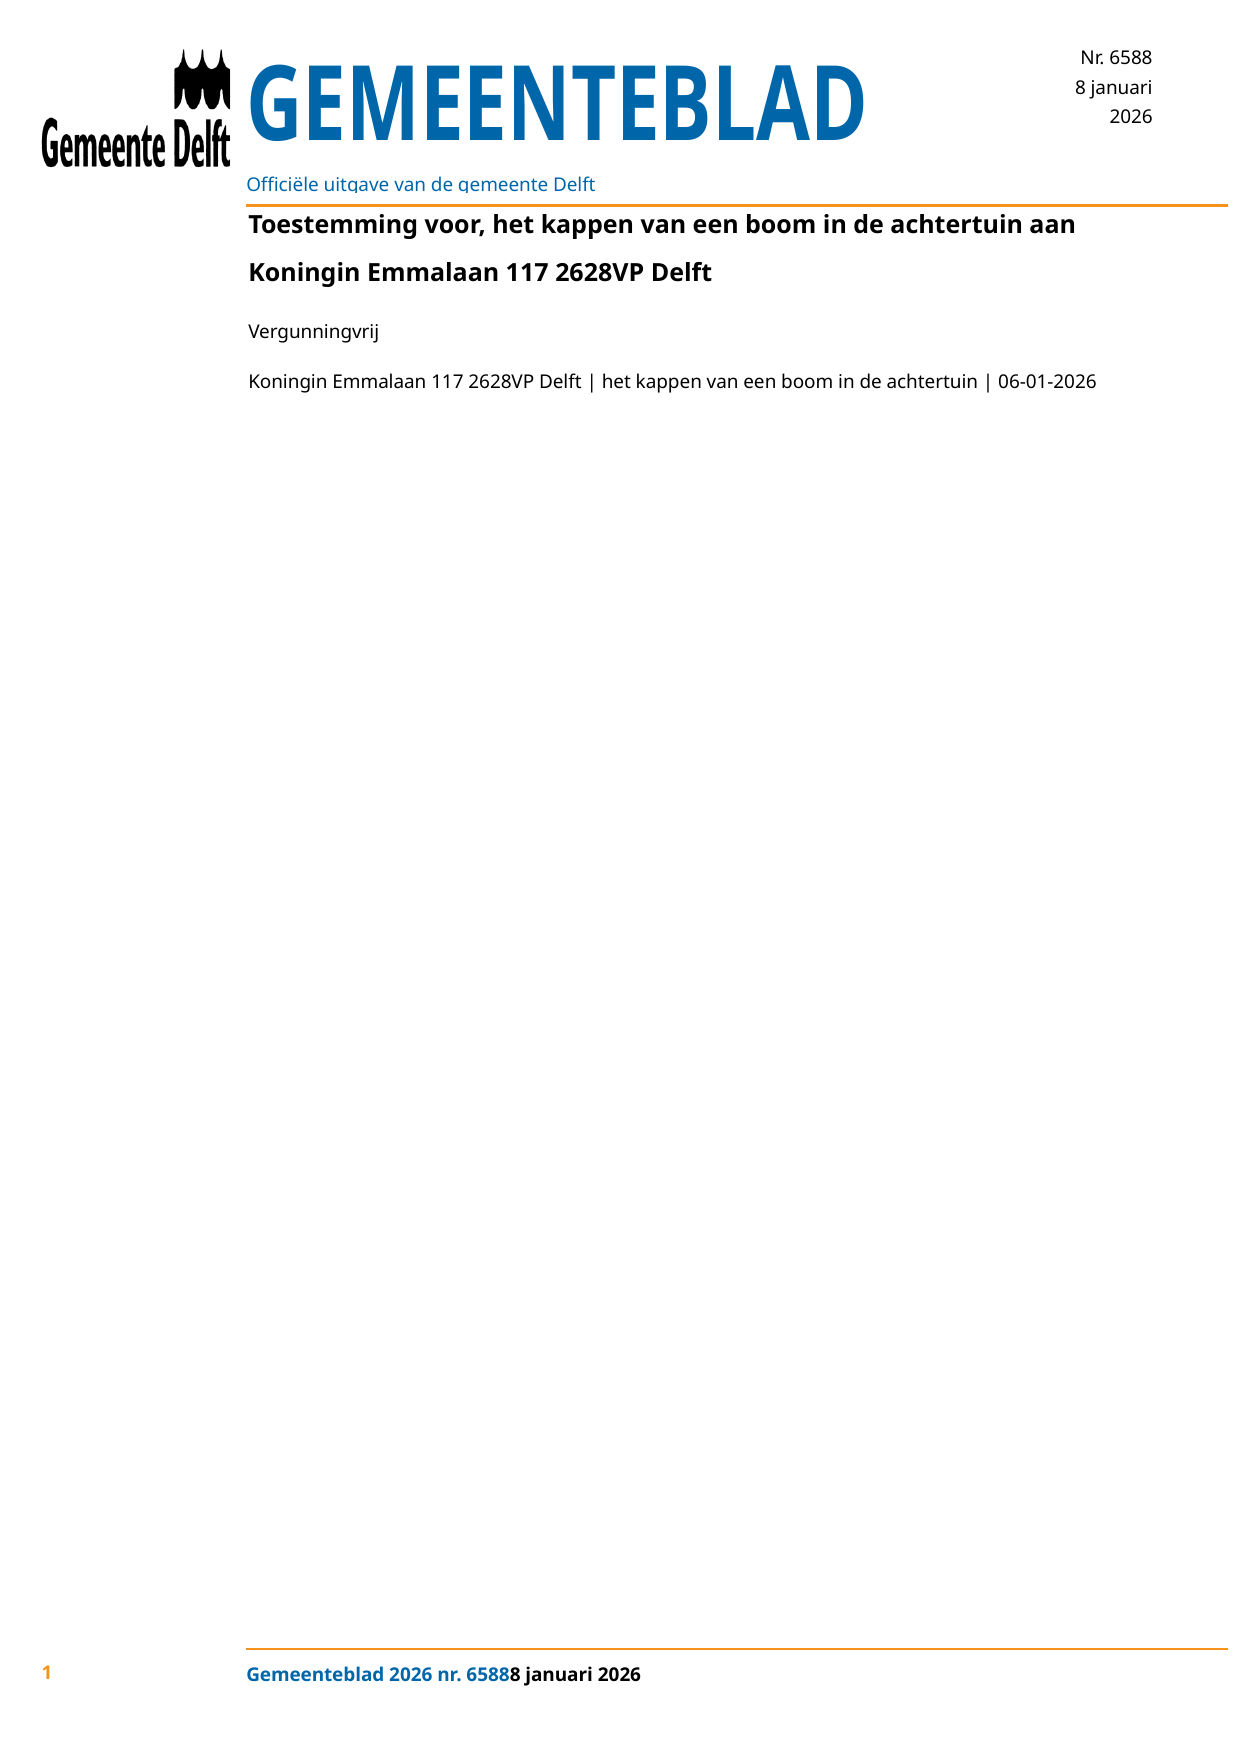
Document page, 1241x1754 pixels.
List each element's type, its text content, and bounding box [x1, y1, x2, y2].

text Koningin Emmalaan 117 2628VP Delft | het kappen van een boom in de achtertuin | 06-01-2026 [248, 368, 1152, 394]
text Toestemming voor, het kappen van een boom in de achtertuin aan Koningin Emmalaan 117 2628VP Delft [248, 207, 1152, 288]
picture [41, 47, 231, 172]
text Vergunningvrij [248, 318, 1152, 344]
